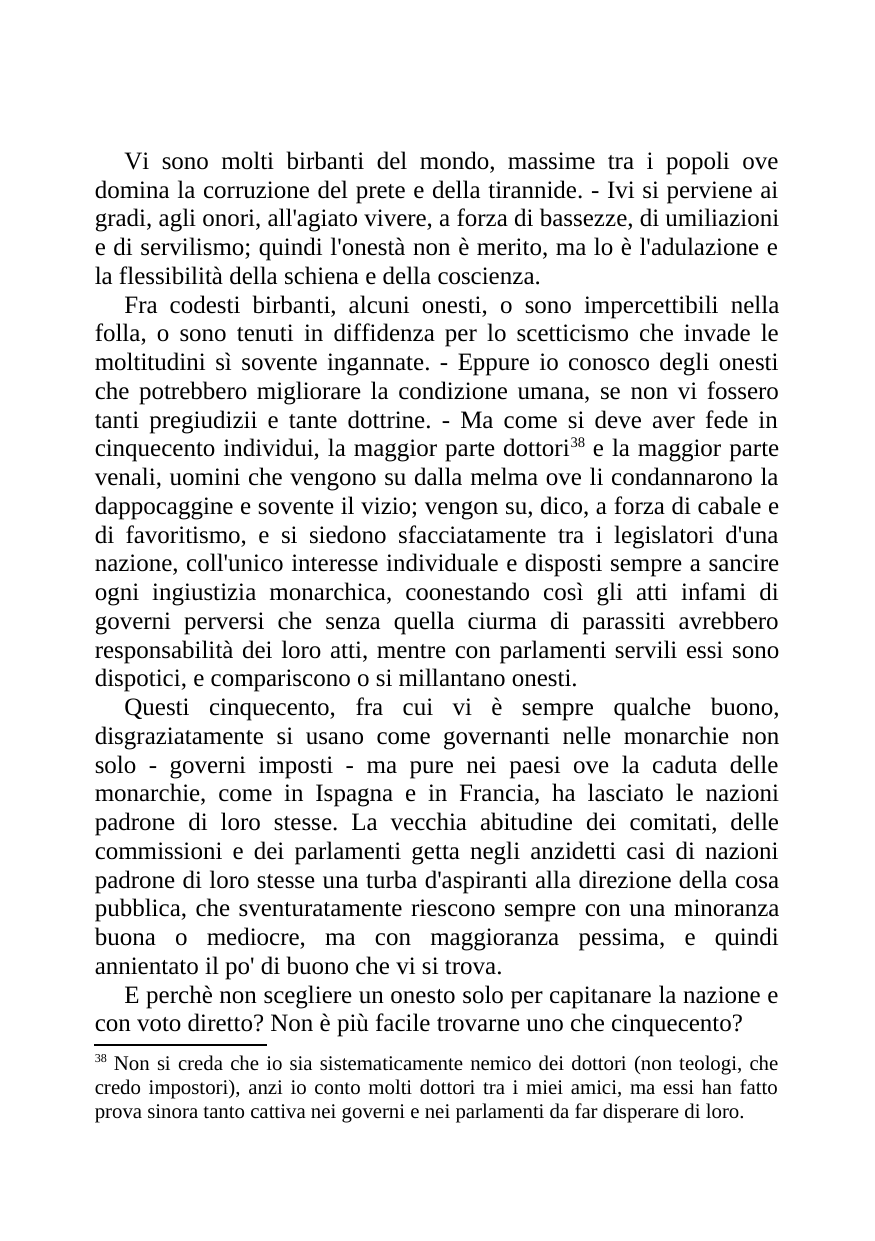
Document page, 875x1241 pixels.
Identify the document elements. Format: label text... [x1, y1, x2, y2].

text E perchè non scegliere un onesto solo per capitanare la nazione e con voto diretto? Non è più facile trovarne uno che cinquecento? [94, 980, 779, 1037]
text Questi cinquecento, fra cui vi è sempre qualche buono, disgraziatamente si usano come governanti nelle monarchie non solo - governi imposti - ma pure nei paesi ove la caduta delle monarchie, come in Ispagna e in Francia, ha lasciato le nazioni padrone di loro stesse. La vecchia abitudine dei comitati, delle commissioni e dei parlamenti getta negli anzidetti casi di nazioni padrone di loro stesse una turba d'aspiranti alla direzione della cosa pubblica, che sventuratamente riescono sempre con una minoranza buona o mediocre, ma con maggioranza pessima, e quindi annientato il po' di buono che vi si trova. [94, 692, 779, 980]
text Non si creda che io sia sistematicamente nemico dei dottori (non teologi, che credo impostori), anzi io conto molti dottori tra i miei amici, ma essi han fatto prova sinora tanto cattiva nei governi e nei parlamenti da far disperare di loro. [94, 1051, 779, 1123]
text Vi sono molti birbanti del mondo, massime tra i popoli ove domina la corruzione del prete e della tirannide. - Ivi si perviene ai gradi, agli onori, all'agiato vivere, a forza di bassezze, di umiliazioni e di servilismo; quindi l'onestà non è merito, ma lo è l'adulazione e la flessibilità della schiena e della coscienza. [94, 146, 779, 290]
text Fra codesti birbanti, alcuni onesti, o sono impercettibili nella folla, o sono tenuti in diffidenza per lo scetticismo che invade le moltitudini sì sovente ingannate. - Eppure io conosco degli onesti che potrebbero migliorare la condizione umana, se non vi fossero tanti pregiudizii e tante dottrine. - Ma come si deve aver fede in cinquecento individui, la maggior parte dottori e la maggior parte venali, uomini che vengono su dalla melma ove li condannarono la dappocaggine e sovente il vizio; vengon su, dico, a forza di cabale e di favoritismo, e si siedono sfacciatamente tra i legislatori d'una nazione, coll'unico interesse individuale e disposti sempre a sancire ogni ingiustizia monarchica, coonestando così gli atti infami di governi perversi che senza quella ciurma di parassiti avrebbero responsabilità dei loro atti, mentre con parlamenti servili essi sono dispotici, e compariscono o si millantano onesti. [94, 290, 779, 692]
